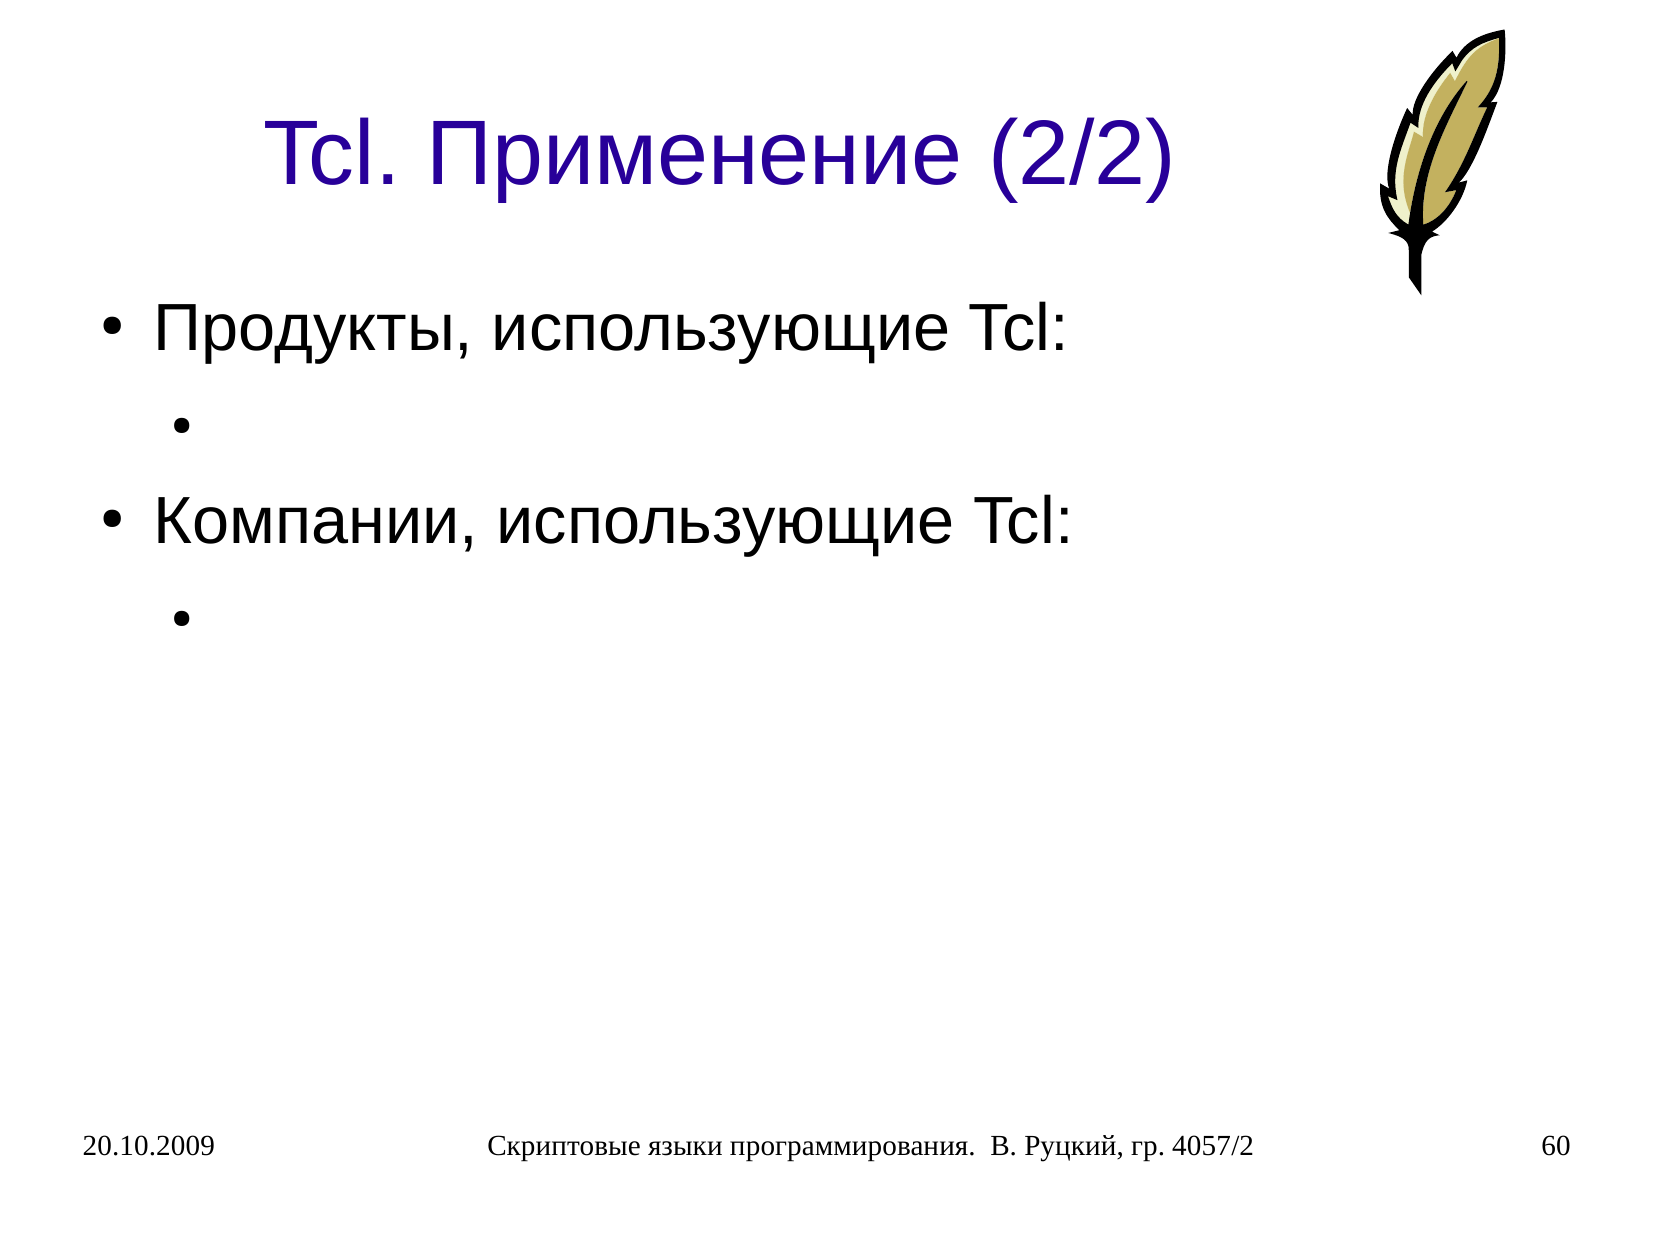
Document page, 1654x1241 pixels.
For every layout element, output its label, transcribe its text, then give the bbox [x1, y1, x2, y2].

picture [1380, 29, 1506, 296]
title Tcl. Применение (2/2) [82, 49, 1359, 257]
list Продукты, использующие Tcl: Компании, использующие Tcl: [82, 290, 1571, 1109]
